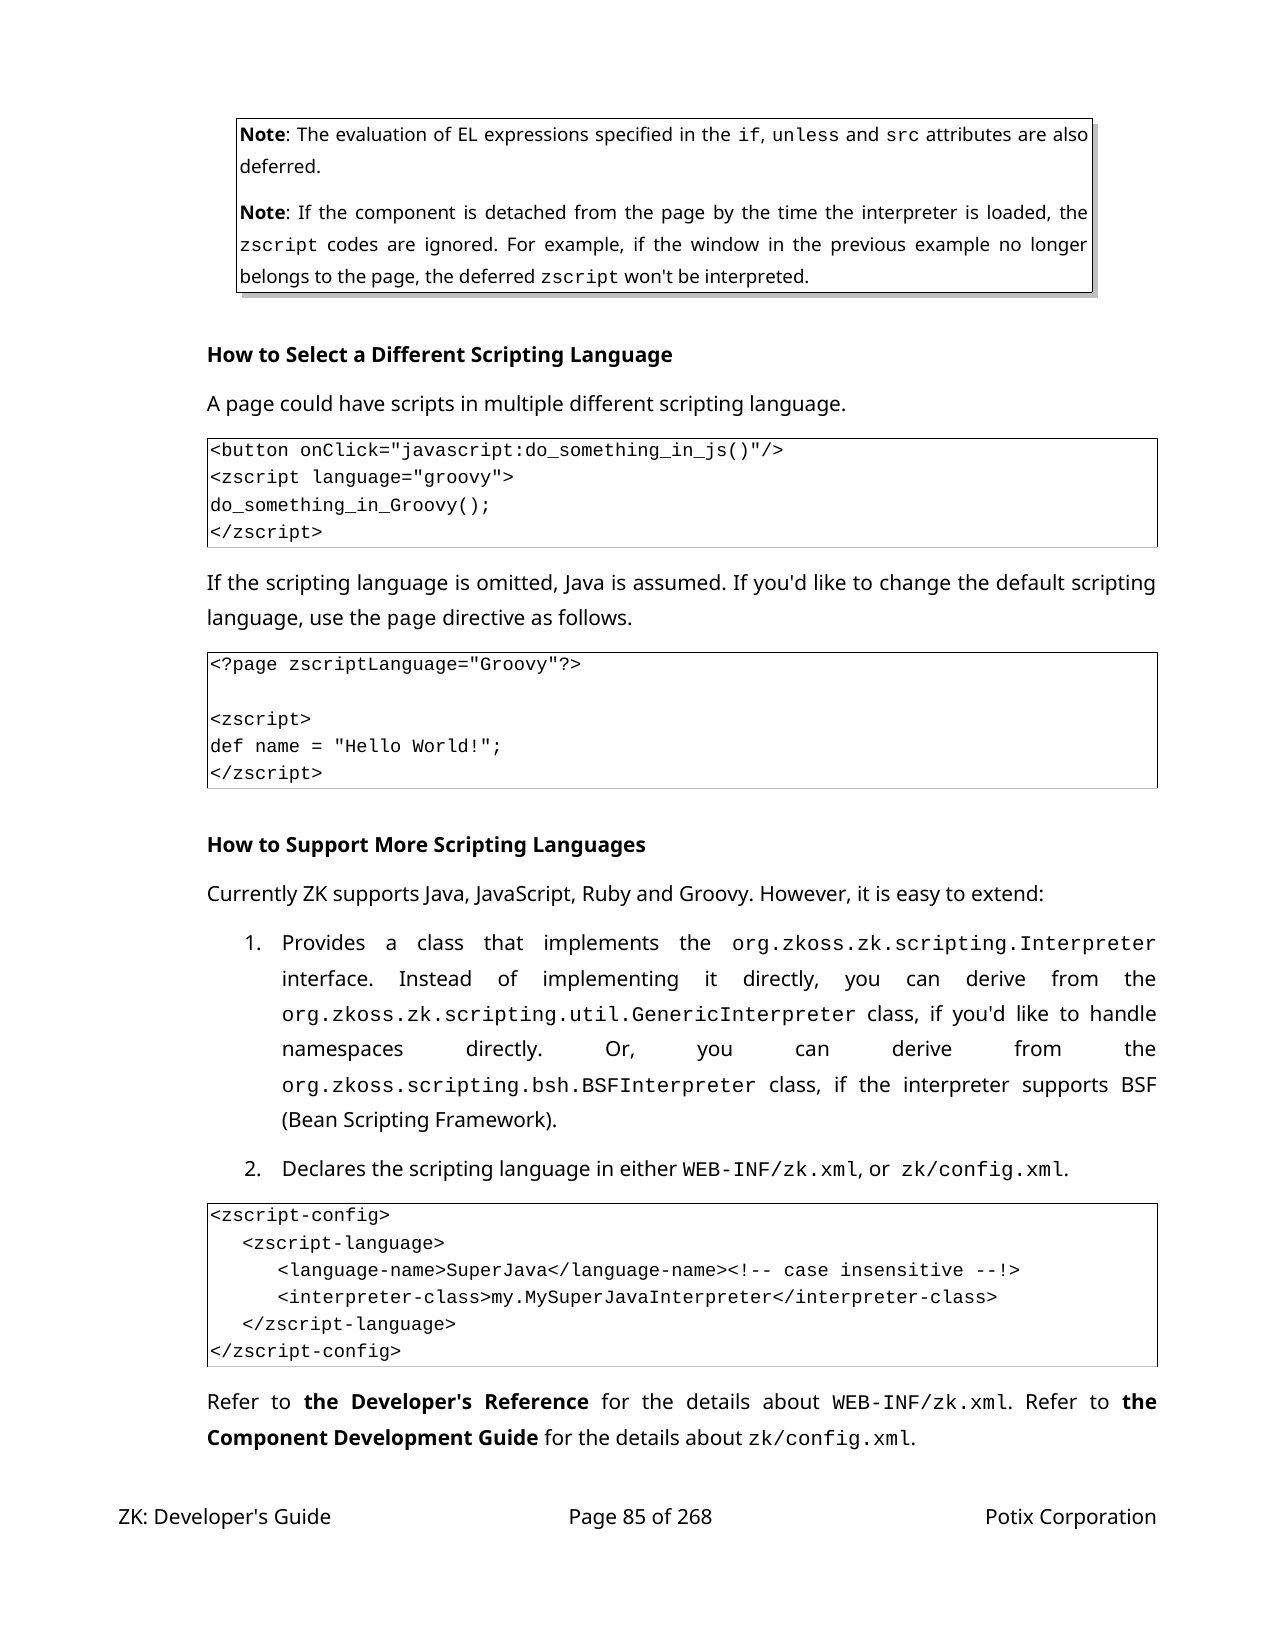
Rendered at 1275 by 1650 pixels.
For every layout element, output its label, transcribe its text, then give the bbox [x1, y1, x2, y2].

text <button onClick="javascript:do_something_in_js()"/> [208, 439, 1157, 462]
text Refer to the Developer's Reference for the details about WEB-INF/zk.xml. Refer to the Component Development Guide for the details about zk/config.xml. [207, 1387, 1157, 1451]
text <zscript-config> [208, 1204, 1157, 1228]
text If the scripting language is omitted, Java is assumed. If you'd like to change the default scripting language, use the page directive as follows. [207, 568, 1157, 631]
list Declares the scripting language in either WEB-INF/zk.xml, or zk/config.xml. [244, 1154, 1157, 1183]
text do_something_in_Groovy(); [208, 493, 1157, 517]
list Provides a class that implements the org.zkoss.zk.scripting.Interpreter interface. Instead of implementing it directly, you can derive from the org.zkoss.zk.scripting.util.GenericInterpreter class, if you'd like to handle namespaces directly. Or, you can derive from the org.zkoss.scripting.bsh.BSFInterpreter class, if the interpreter supports BSF (Bean Scripting Framework). [244, 928, 1157, 1133]
text A page could have scripts in multiple different scripting language. [207, 389, 1157, 418]
text </zscript> [208, 520, 1157, 547]
text </zscript-language> [208, 1312, 1157, 1336]
text Note: The evaluation of EL expressions specified in the if, unless and src attributes are also deferred. [237, 119, 1092, 179]
text <zscript language="groovy"> [208, 465, 1157, 490]
text </zscript-config> [208, 1339, 1157, 1366]
text </zscript> [208, 761, 1157, 788]
text def name = "Hello World!"; [208, 734, 1157, 758]
subtitle How to Support More Scripting Languages [207, 831, 1157, 859]
text <interpreter-class>my.MySuperJavaInterpreter</interpreter-class> [208, 1285, 1157, 1309]
text <zscript-language> [208, 1231, 1157, 1255]
text Note: If the component is detached from the page by the time the interpreter is loaded, the zscript codes are ignored. For example, if the window in the previous example no longer belongs to the page, the deferred zscript won't be interpreted. [237, 196, 1092, 292]
text <zscript> [208, 706, 1157, 731]
text <?page zscriptLanguage="Groovy"?> [208, 653, 1157, 676]
text Currently ZK supports Java, JavaScript, Ruby and Groovy. However, it is easy to extend: [207, 879, 1157, 908]
text <language-name>SuperJava</language-name><!-- case insensitive --!> [208, 1258, 1157, 1282]
subtitle How to Select a Different Scripting Language [207, 341, 1157, 369]
